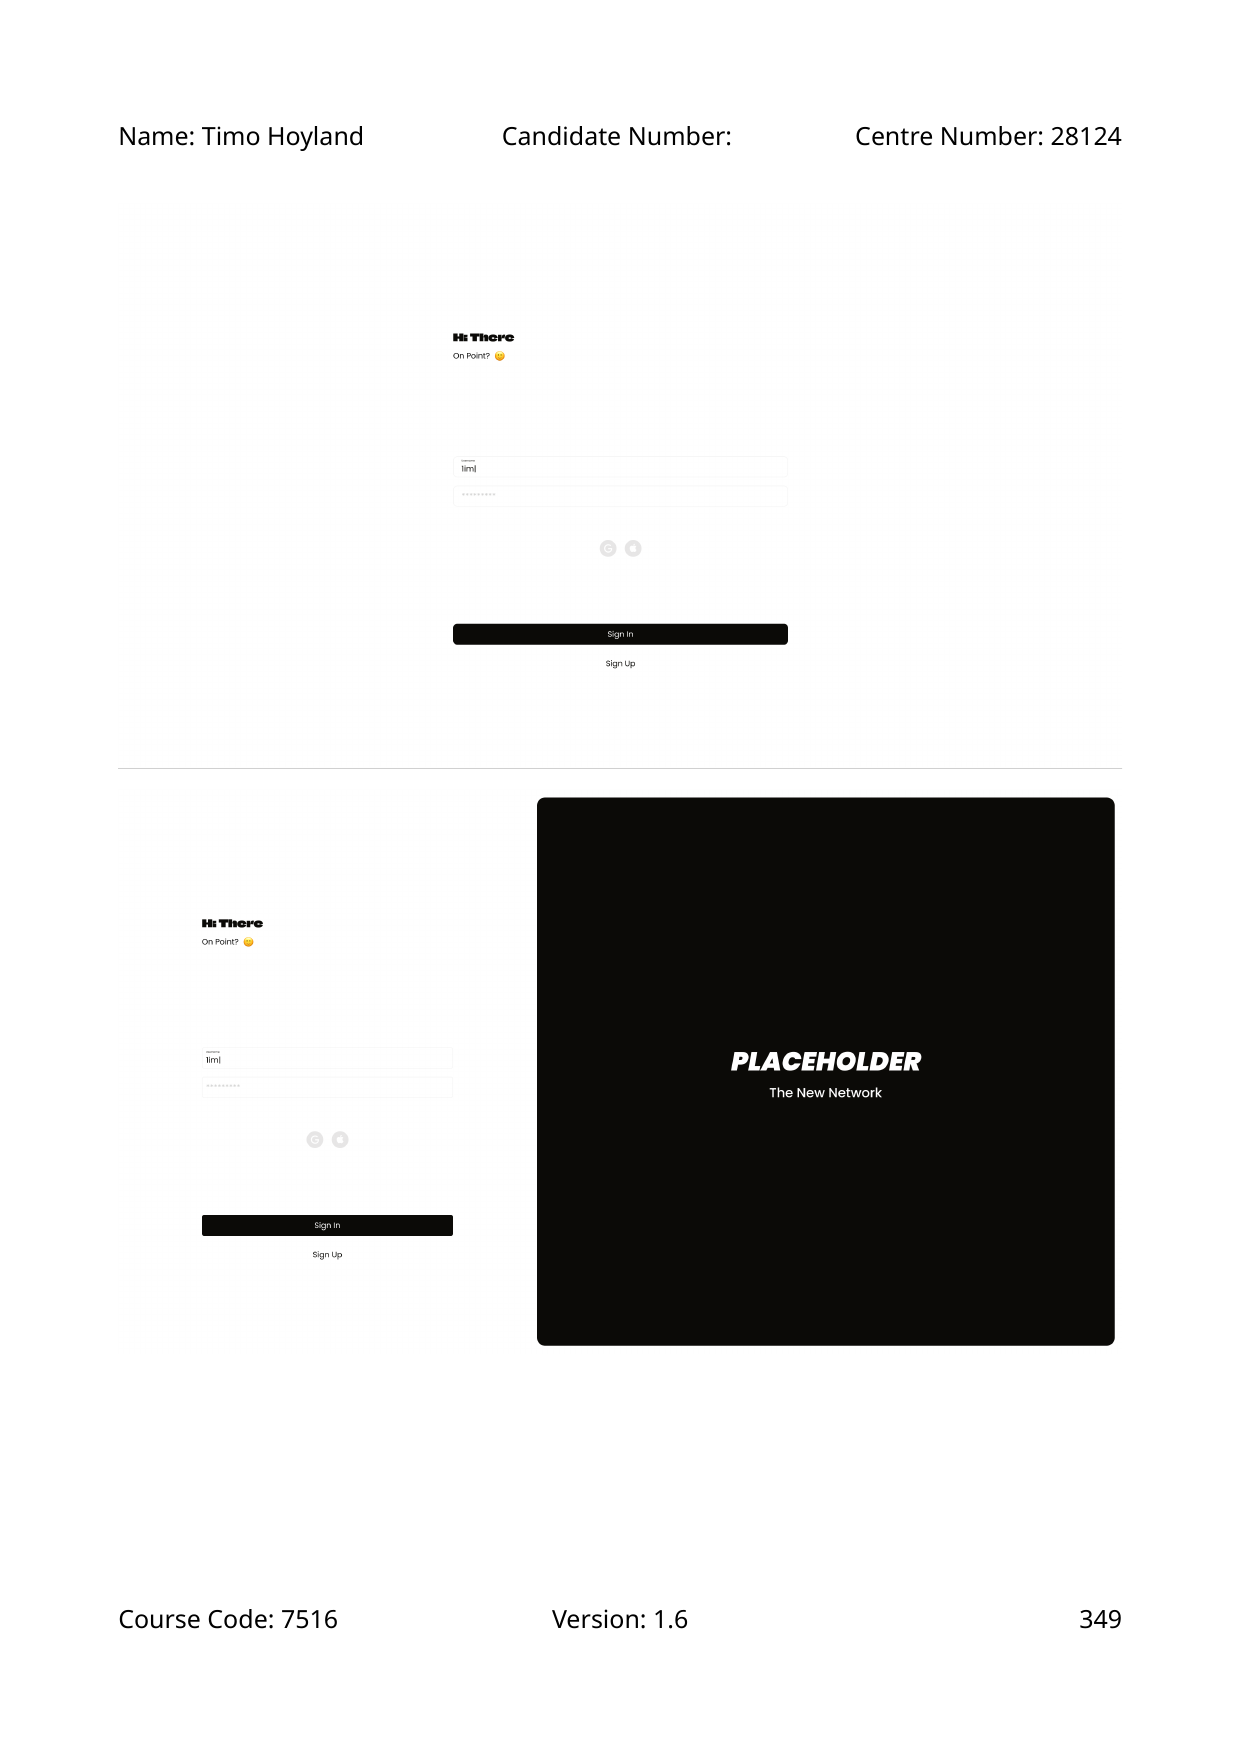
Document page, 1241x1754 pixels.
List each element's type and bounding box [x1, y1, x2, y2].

picture [118, 203, 1123, 1354]
